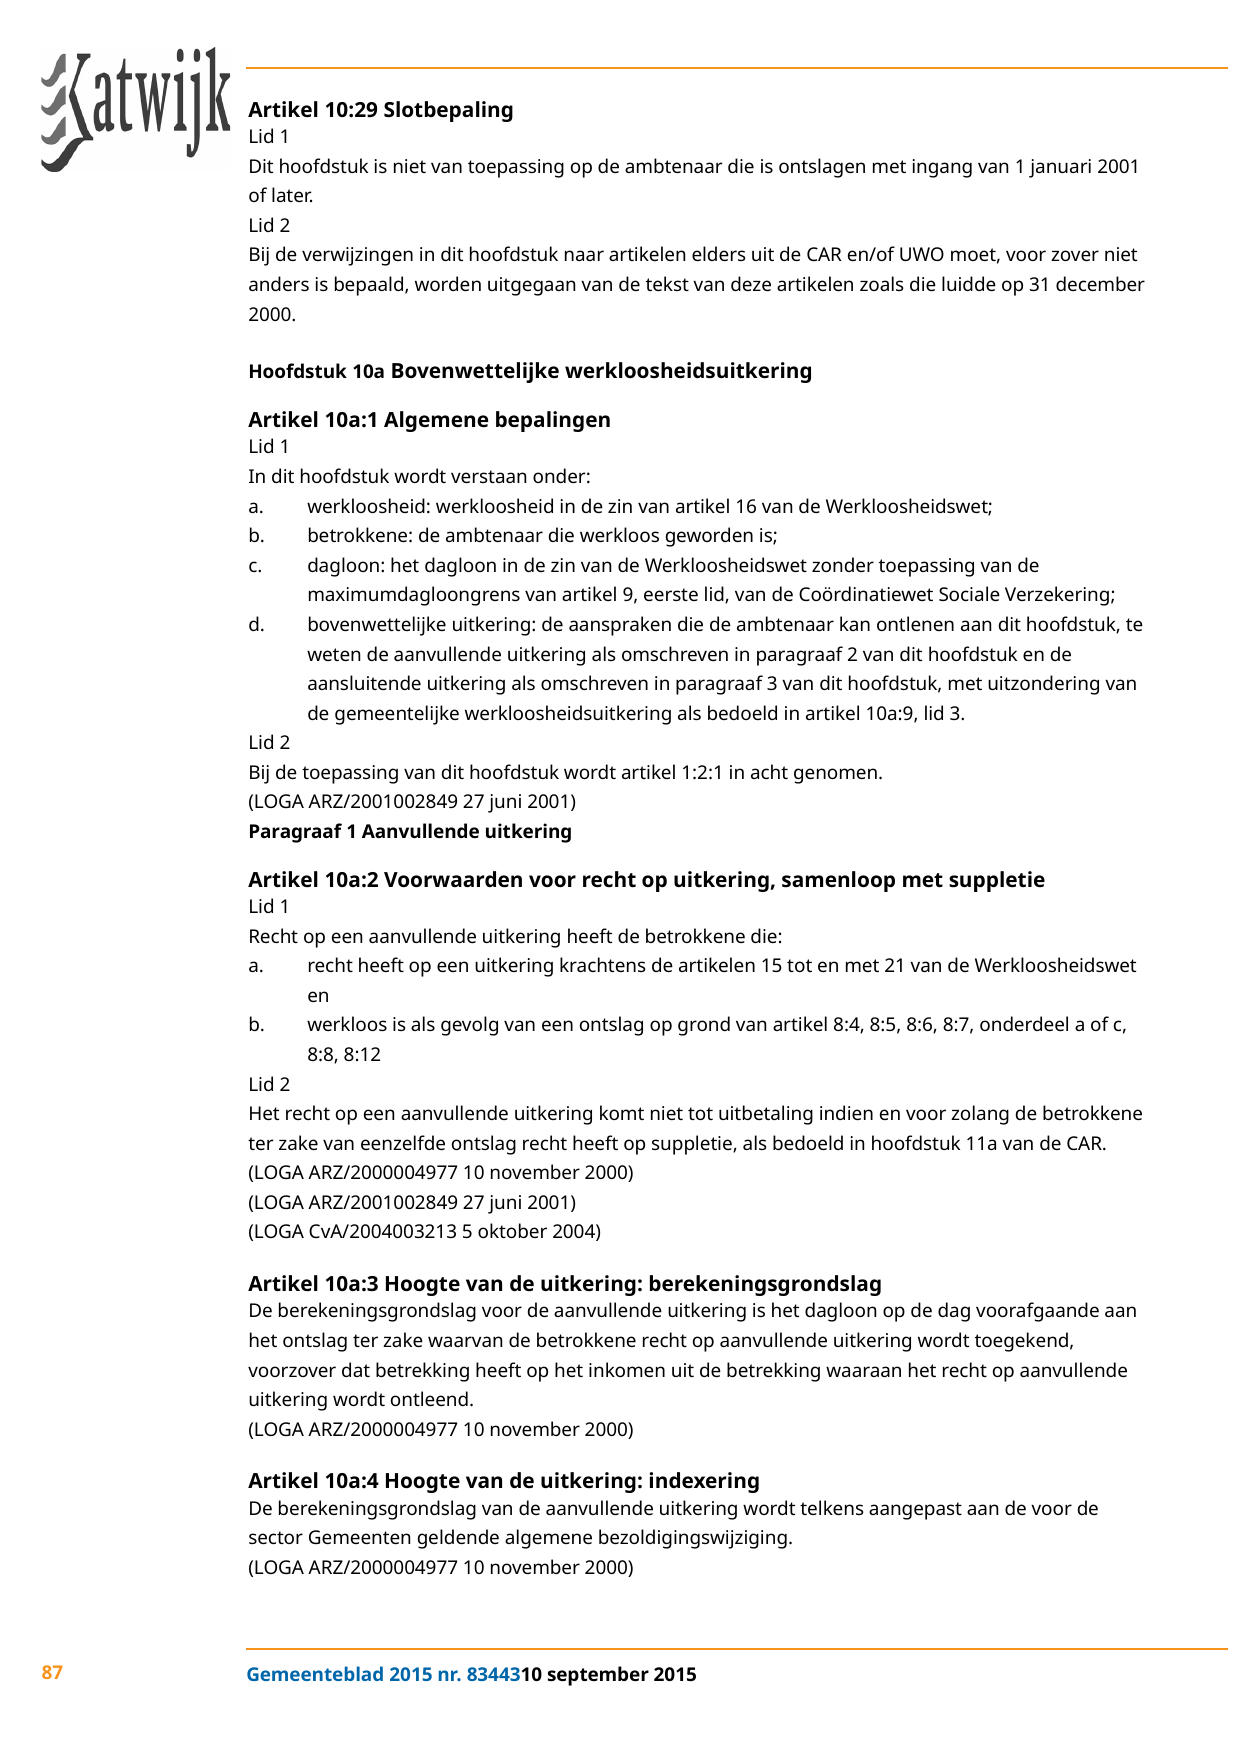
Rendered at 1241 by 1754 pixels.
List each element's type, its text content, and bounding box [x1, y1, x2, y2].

text Het recht op een aanvullende uitkering komt niet tot uitbetaling indien en voor zolang de betrokkene ter zake van eenzelfde ontslag recht heeft op suppletie, als bedoeld in hoofdstuk 11a van de CAR. [248, 1100, 1152, 1156]
text (LOGA ARZ/2000004977 10 november 2000) [248, 1159, 1152, 1185]
text Lid 2 [248, 729, 1152, 755]
list betrokkene: de ambtenaar die werkloos geworden is; [248, 522, 1152, 548]
list recht heeft op een uitkering krachtens de artikelen 15 tot en met 21 van de Werkloosheidswet en [248, 952, 1152, 1008]
text Artikel 10a:3 Hoogte van de uitkering: berekeningsgrondslag [248, 1269, 1152, 1298]
text Artikel 10:29 Slotbepaling [248, 95, 1152, 123]
text Hoofdstuk 10a Bovenwettelijke werkloosheidsuitkering [248, 356, 1152, 384]
text In dit hoofdstuk wordt verstaan onder: [248, 463, 1152, 489]
text De berekeningsgrondslag van de aanvullende uitkering wordt telkens aangepast aan de voor de sector Gemeenten geldende algemene bezoldigingswijziging. [248, 1495, 1152, 1550]
text Paragraaf 1 Aanvullende uitkering [248, 818, 1152, 844]
text Lid 1 [248, 123, 1152, 149]
text (LOGA ARZ/2001002849 27 juni 2001) [248, 1189, 1152, 1215]
text (LOGA ARZ/2000004977 10 november 2000) [248, 1416, 1152, 1442]
text Lid 2 [248, 1071, 1152, 1097]
text Artikel 10a:2 Voorwaarden voor recht op uitkering, samenloop met suppletie [248, 865, 1152, 893]
text Bij de toepassing van dit hoofdstuk wordt artikel 1:2:1 in acht genomen. [248, 759, 1152, 785]
text Artikel 10a:4 Hoogte van de uitkering: indexering [248, 1466, 1152, 1495]
list werkloosheid: werkloosheid in de zin van artikel 16 van de Werkloosheidswet; [248, 493, 1152, 519]
list werkloos is als gevolg van een ontslag op grond van artikel 8:4, 8:5, 8:6, 8:7, onderdeel a of c, 8:8, 8:12 [248, 1012, 1152, 1067]
list bovenwettelijke uitkering: de aanspraken die de ambtenaar kan ontlenen aan dit hoofdstuk, te weten de aanvullende uitkering als omschreven in paragraaf 2 van dit hoofdstuk en de aansluitende uitkering als omschreven in paragraaf 3 van dit hoofdstuk, met uitzondering van de gemeentelijke werkloosheidsuitkering als bedoeld in artikel 10a:9, lid 3. [248, 611, 1152, 726]
text Bij de verwijzingen in dit hoofdstuk naar artikelen elders uit de CAR en/of UWO moet, voor zover niet anders is bepaald, worden uitgegaan van de tekst van deze artikelen zoals die luidde op 31 december 2000. [248, 242, 1152, 326]
text De berekeningsgrondslag voor de aanvullende uitkering is het dagloon op de dag voorafgaande aan het ontslag ter zake waarvan de betrokkene recht op aanvullende uitkering wordt toegekend, voorzover dat betrekking heeft op het inkomen uit de betrekking waaraan het recht op aanvullende uitkering wordt ontleend. [248, 1298, 1152, 1412]
list dagloon: het dagloon in de zin van de Werkloosheidswet zonder toepassing van de maximumdagloongrens van artikel 9, eerste lid, van de Coördinatiewet Sociale Verzekering; [248, 552, 1152, 607]
text Artikel 10a:1 Algemene bepalingen [248, 405, 1152, 434]
text (LOGA ARZ/2001002849 27 juni 2001) [248, 789, 1152, 814]
text Lid 2 [248, 212, 1152, 238]
text (LOGA CvA/2004003213 5 oktober 2004) [248, 1219, 1152, 1244]
text Lid 1 [248, 893, 1152, 919]
text (LOGA ARZ/2000004977 10 november 2000) [248, 1554, 1152, 1580]
text Lid 1 [248, 434, 1152, 459]
picture [41, 47, 231, 172]
text Dit hoofdstuk is niet van toepassing op de ambtenaar die is ontslagen met ingang van 1 januari 2001 of later. [248, 153, 1152, 208]
text Recht op een aanvullende uitkering heeft de betrokkene die: [248, 923, 1152, 949]
